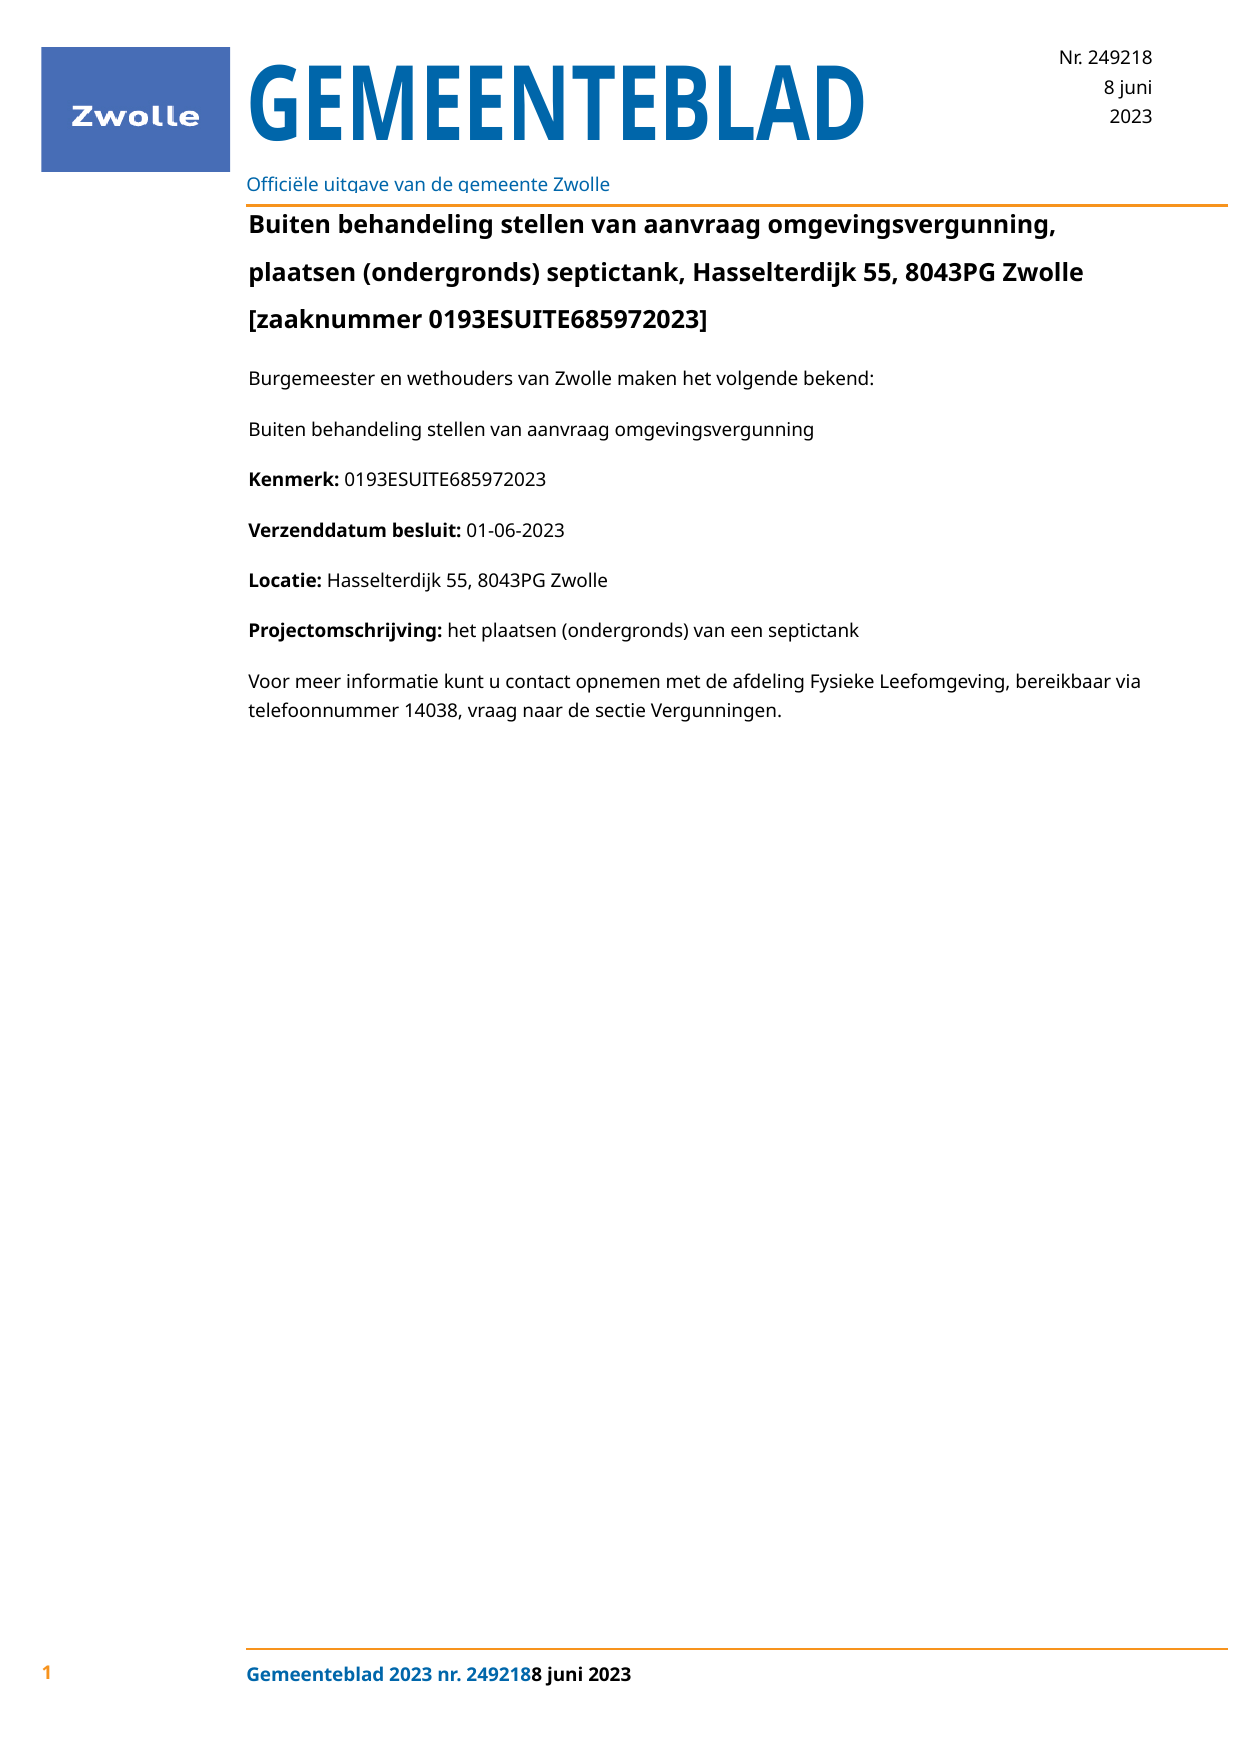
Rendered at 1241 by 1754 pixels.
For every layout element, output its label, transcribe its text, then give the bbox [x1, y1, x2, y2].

text Voor meer informatie kunt u contact opnemen met de afdeling Fysieke Leefomgeving, bereikbaar via telefoonnummer 14038, vraag naar de sectie Vergunningen. [248, 668, 1152, 723]
text Buiten behandeling stellen van aanvraag omgevingsvergunning, plaatsen (ondergronds) septictank, Hasselterdijk 55, 8043PG Zwolle [zaaknummer 0193ESUITE685972023] [248, 207, 1152, 336]
text Verzenddatum besluit: 01-06-2023 [248, 517, 1152, 542]
text Buiten behandeling stellen van aanvraag omgevingsvergunning [248, 416, 1152, 442]
text Burgemeester en wethouders van Zwolle maken het volgende bekend: [248, 366, 1152, 391]
text Kenmerk: 0193ESUITE685972023 [248, 466, 1152, 492]
text Locatie: Hasselterdijk 55, 8043PG Zwolle [248, 567, 1152, 593]
text Projectomschrijving: het plaatsen (ondergronds) van een septictank [248, 618, 1152, 643]
picture [41, 47, 231, 172]
